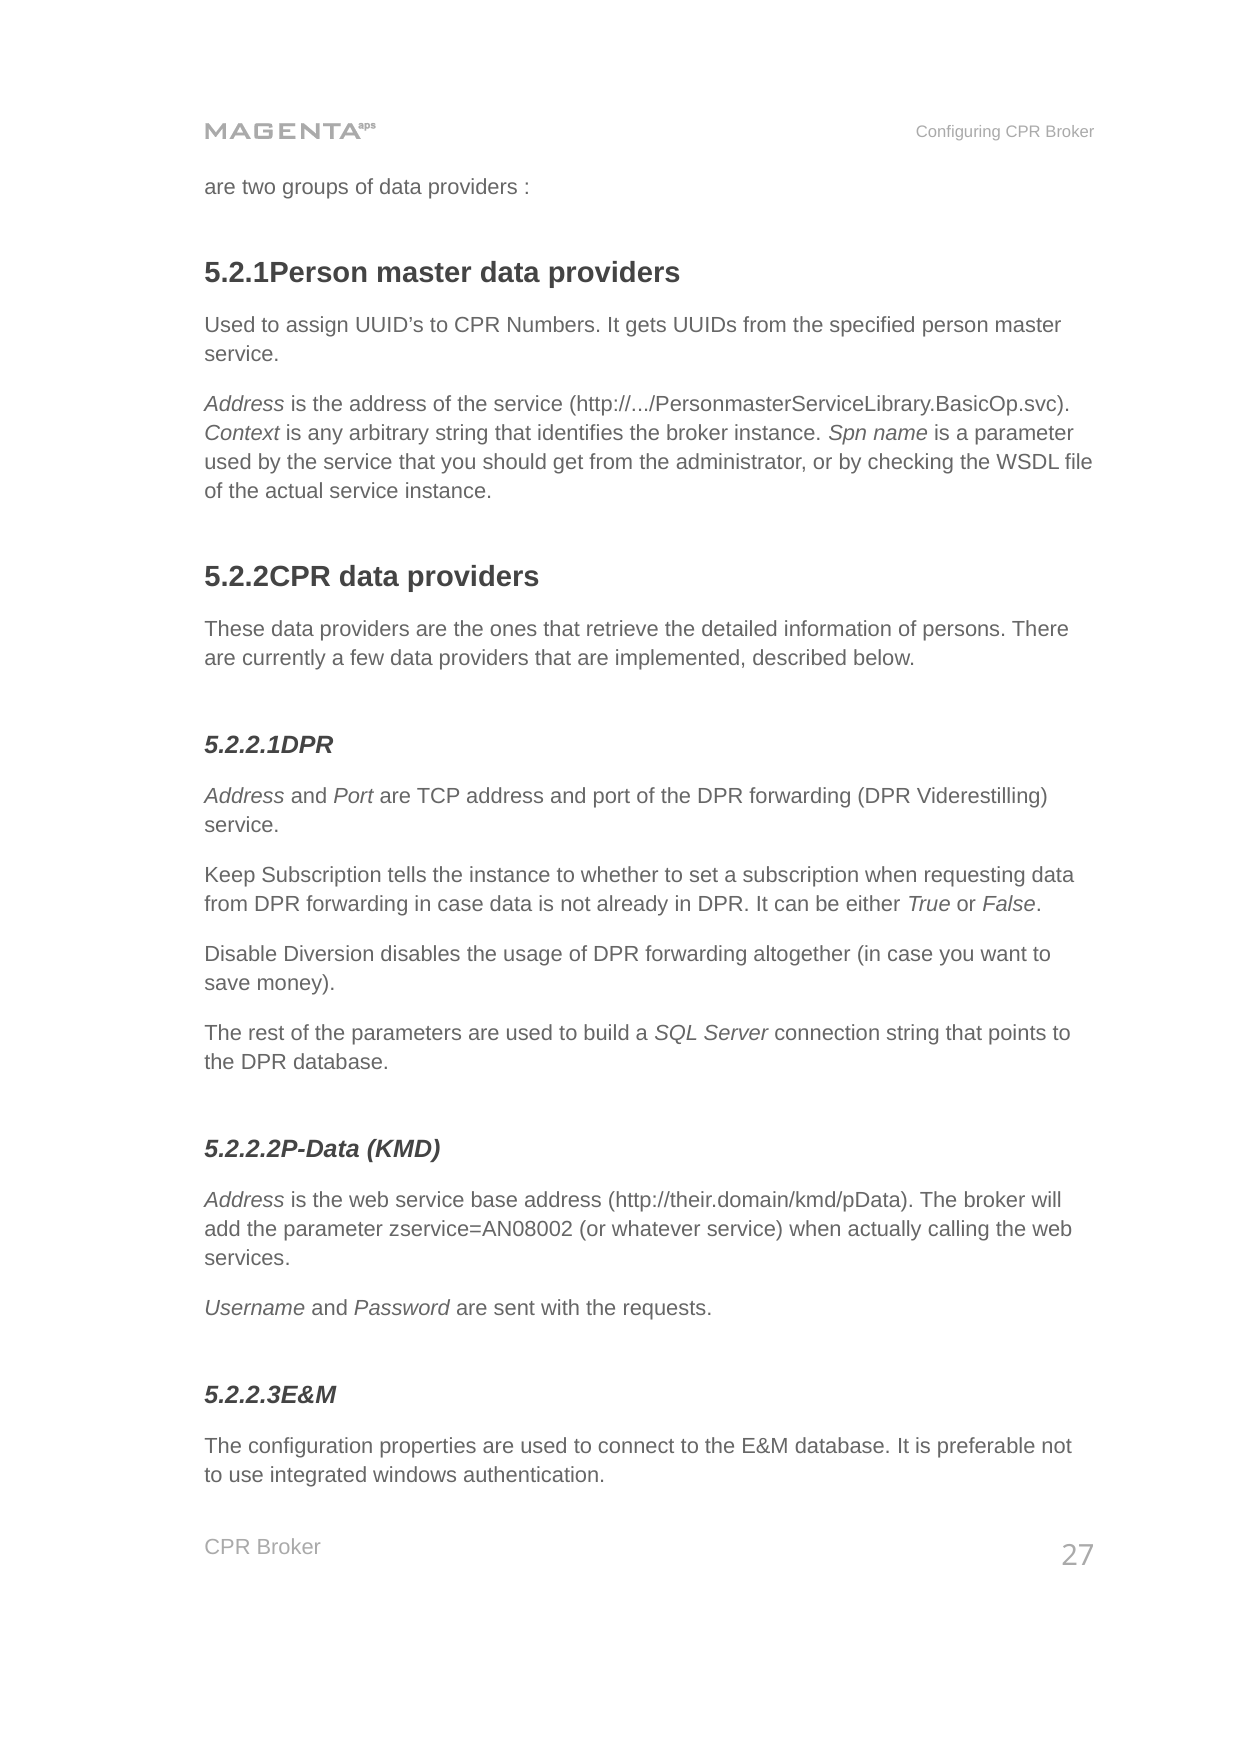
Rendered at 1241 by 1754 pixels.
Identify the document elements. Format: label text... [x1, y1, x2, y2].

text The configuration properties are used to connect to the E&M database. It is preferable not to use integrated windows authentication. [204, 1430, 1094, 1488]
text Address is the address of the service (http://.../PersonmasterServiceLibrary.BasicOp.svc). Context is any arbitrary string that identifies the broker instance. Spn name is a parameter used by the service that you should get from the administrator, or by checking the WSDL file of the actual service instance. [204, 388, 1094, 505]
subtitle DPR [204, 707, 1094, 765]
text Address is the web service base address (http://their.domain/kmd/pData). The broker will add the parameter zservice=AN08002 (or whatever service) when actually calling the web services. [204, 1184, 1094, 1271]
text Keep Subscription tells the instance to whether to set a subscription when requesting data from DPR forwarding in case data is not already in DPR. It can be either True or False. [204, 859, 1094, 917]
text are two groups of data providers : [204, 171, 1094, 201]
text These data providers are the ones that retrieve the detailed information of persons. There are currently a few data providers that are implemented, described below. [204, 613, 1094, 671]
subtitle P-Data (KMD) [204, 1111, 1094, 1169]
subtitle CPR data providers [204, 540, 1094, 598]
text Used to assign UUID’s to CPR Numbers. It gets UUIDs from the specified person master service. [204, 309, 1094, 367]
text Username and Password are sent with the requests. [204, 1292, 1094, 1321]
text Address and Port are TCP address and port of the DPR forwarding (DPR Viderestilling) service. [204, 780, 1094, 838]
text The rest of the parameters are used to build a SQL Server connection string that points to the DPR database. [204, 1017, 1094, 1076]
subtitle E&M [204, 1357, 1094, 1415]
subtitle Person master data providers [204, 236, 1094, 294]
text Disable Diversion disables the usage of DPR forwarding altogether (in case you want to save money). [204, 938, 1094, 996]
